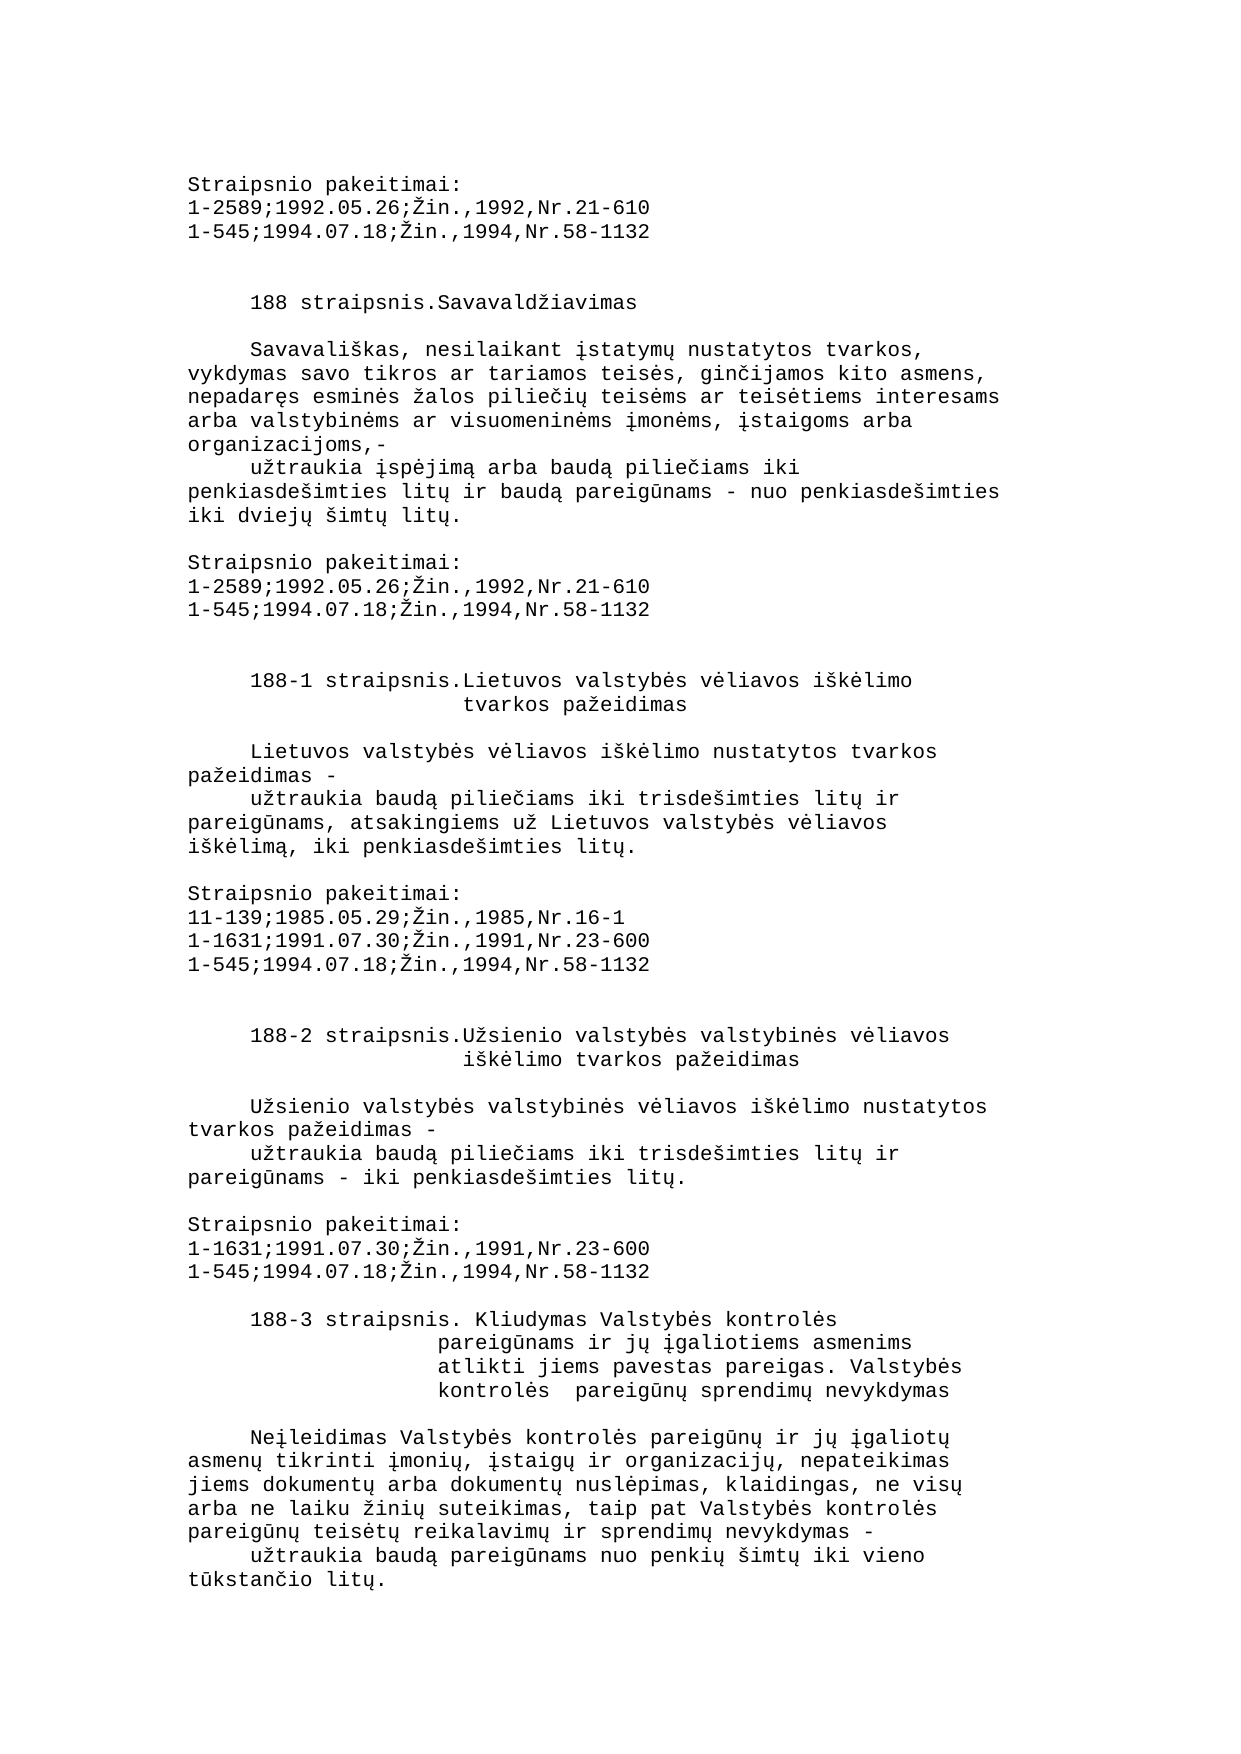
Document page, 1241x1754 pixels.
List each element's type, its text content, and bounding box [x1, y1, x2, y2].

text 1-545;1994.07.18;Žin.,1994,Nr.58-1132 [187, 599, 1053, 623]
text iškėlimo tvarkos pažeidimas [187, 1048, 1053, 1072]
text iki dviejų šimtų litų. [187, 505, 1053, 528]
text 1-545;1994.07.18;Žin.,1994,Nr.58-1132 [187, 221, 1053, 244]
text pareigūnams - iki penkiasdešimties litų. [187, 1167, 1053, 1190]
text organizacijoms,- [187, 434, 1053, 457]
text 188-1 straipsnis.Lietuvos valstybės vėliavos iškėlimo [187, 670, 1053, 694]
text 188-2 straipsnis.Užsienio valstybės valstybinės vėliavos [187, 1025, 1053, 1048]
text užtraukia baudą piliečiams iki trisdešimties litų ir [187, 788, 1053, 812]
text Straipsnio pakeitimai: [187, 552, 1053, 576]
text Neįleidimas Valstybės kontrolės pareigūnų ir jų įgaliotų [187, 1427, 1053, 1451]
text nepadaręs esminės žalos piliečių teisėms ar teisėtiems interesams [187, 386, 1053, 410]
text užtraukia baudą pareigūnams nuo penkių šimtų iki vieno [187, 1545, 1053, 1569]
text 188-3 straipsnis. Kliudymas Valstybės kontrolės [187, 1309, 1053, 1332]
text Lietuvos valstybės vėliavos iškėlimo nustatytos tvarkos [187, 741, 1053, 765]
text kontrolės pareigūnų sprendimų nevykdymas [187, 1379, 1053, 1403]
text arba valstybinėms ar visuomeninėms įmonėms, įstaigoms arba [187, 410, 1053, 434]
text 11-139;1985.05.29;Žin.,1985,Nr.16-1 [187, 907, 1053, 930]
text Užsienio valstybės valstybinės vėliavos iškėlimo nustatytos [187, 1096, 1053, 1119]
text užtraukia įspėjimą arba baudą piliečiams iki [187, 457, 1053, 481]
text Savavališkas, nesilaikant įstatymų nustatytos tvarkos, [187, 339, 1053, 363]
text asmenų tikrinti įmonių, įstaigų ir organizacijų, nepateikimas [187, 1451, 1053, 1474]
text Straipsnio pakeitimai: [187, 174, 1053, 197]
text iškėlimą, iki penkiasdešimties litų. [187, 836, 1053, 859]
text Straipsnio pakeitimai: [187, 883, 1053, 907]
text 1-545;1994.07.18;Žin.,1994,Nr.58-1132 [187, 1261, 1053, 1285]
text penkiasdešimties litų ir baudą pareigūnams - nuo penkiasdešimties [187, 481, 1053, 505]
text 188 straipsnis.Savavaldžiavimas [187, 292, 1053, 316]
text 1-1631;1991.07.30;Žin.,1991,Nr.23-600 [187, 1238, 1053, 1261]
text 1-1631;1991.07.30;Žin.,1991,Nr.23-600 [187, 930, 1053, 954]
text pažeidimas - [187, 765, 1053, 788]
text tvarkos pažeidimas - [187, 1119, 1053, 1143]
text tūkstančio litų. [187, 1569, 1053, 1592]
text atlikti jiems pavestas pareigas. Valstybės [187, 1356, 1053, 1379]
text 1-2589;1992.05.26;Žin.,1992,Nr.21-610 [187, 197, 1053, 221]
text pareigūnams ir jų įgaliotiems asmenims [187, 1332, 1053, 1356]
text pareigūnams, atsakingiems už Lietuvos valstybės vėliavos [187, 812, 1053, 836]
text tvarkos pažeidimas [187, 694, 1053, 717]
text arba ne laiku žinių suteikimas, taip pat Valstybės kontrolės [187, 1498, 1053, 1521]
text užtraukia baudą piliečiams iki trisdešimties litų ir [187, 1143, 1053, 1167]
text pareigūnų teisėtų reikalavimų ir sprendimų nevykdymas - [187, 1521, 1053, 1545]
text jiems dokumentų arba dokumentų nuslėpimas, klaidingas, ne visų [187, 1474, 1053, 1498]
text 1-2589;1992.05.26;Žin.,1992,Nr.21-610 [187, 576, 1053, 599]
text vykdymas savo tikros ar tariamos teisės, ginčijamos kito asmens, [187, 363, 1053, 386]
text 1-545;1994.07.18;Žin.,1994,Nr.58-1132 [187, 954, 1053, 978]
text Straipsnio pakeitimai: [187, 1214, 1053, 1238]
